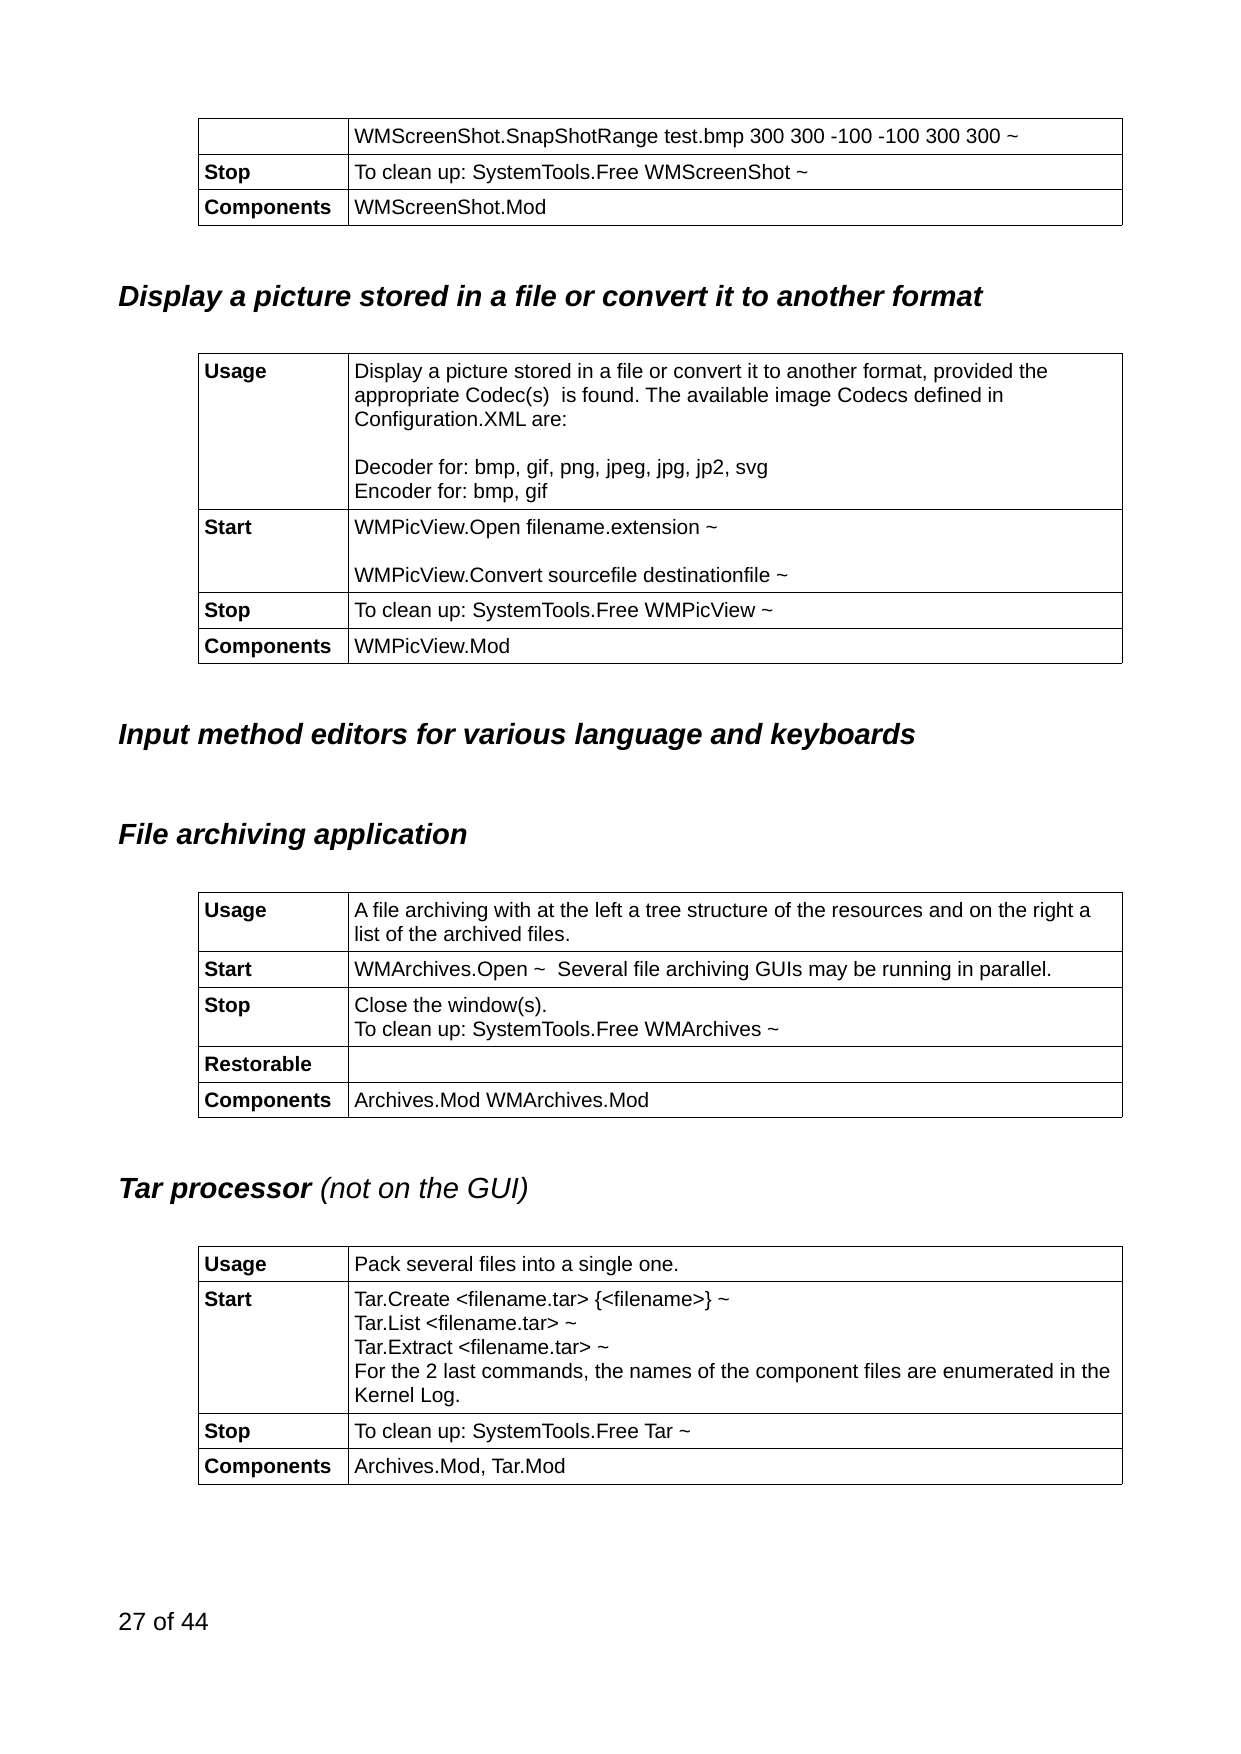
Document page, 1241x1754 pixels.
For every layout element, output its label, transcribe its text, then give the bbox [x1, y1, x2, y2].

table_cell [349, 1047, 1122, 1082]
table_cell Archives.Mod WMArchives.Mod [349, 1083, 1122, 1117]
table_header Usage [199, 893, 348, 951]
table_cell WMScreenShot.SnapShotRange test.bmp 300 300 -100 -100 300 300 ~ [349, 119, 1122, 154]
table_cell Archives.Mod, Tar.Mod [349, 1449, 1122, 1484]
table_cell WMScreenShot.Mod [349, 190, 1122, 225]
table_cell Tar.Create <filename.tar> {<filename>} ~ Tar.List <filename.tar> ~ Tar.Extract <filename.tar> ~ For the 2 last commands, the names of the component files are enumerated in the Kernel Log. [349, 1282, 1122, 1413]
table_cell To clean up: SystemTools.Free WMPicView ~ [349, 593, 1122, 628]
table_cell Components [199, 629, 348, 663]
table_cell Stop [199, 1414, 348, 1448]
table_header Pack several files into a single one. [349, 1247, 1122, 1281]
table_cell Components [199, 1449, 348, 1484]
table_header Display a picture stored in a file or convert it to another format, provided the appropriate Codec(s) is found. The available image Codecs defined in Configuration.XML are: Decoder for: bmp, gif, png, jpeg, jpg, jp2, svg Encoder for: bmp, gif [349, 354, 1122, 509]
table_cell Close the window(s). To clean up: SystemTools.Free WMArchives ~ [349, 988, 1122, 1046]
table_cell Components [199, 1083, 348, 1117]
table_cell WMPicView.Mod [349, 629, 1122, 663]
subtitle Tar processor (not on the GUI) [118, 1171, 1122, 1204]
table_cell WMArchives.Open ~ Several file archiving GUIs may be running in parallel. [349, 952, 1122, 987]
table_cell Restorable [199, 1047, 348, 1082]
table_header Usage [199, 1247, 348, 1281]
subtitle File archiving application [118, 817, 1122, 850]
table_cell Start [199, 510, 348, 592]
table_cell To clean up: SystemTools.Free WMScreenShot ~ [349, 155, 1122, 189]
table_header A file archiving with at the left a tree structure of the resources and on the right a list of the archived files. [349, 893, 1122, 951]
table_cell Stop [199, 155, 348, 189]
subtitle Input method editors for various language and keyboards [118, 717, 1122, 751]
table_cell Components [199, 190, 348, 225]
table_cell [199, 119, 348, 154]
table_cell Start [199, 1282, 348, 1413]
table_cell Stop [199, 988, 348, 1046]
subtitle Display a picture stored in a file or convert it to another format [118, 278, 1122, 312]
table_cell To clean up: SystemTools.Free Tar ~ [349, 1414, 1122, 1448]
table_cell WMPicView.Open filename.extension ~ WMPicView.Convert sourcefile destinationfile ~ [349, 510, 1122, 592]
table_header Usage [199, 354, 348, 509]
table_cell Start [199, 952, 348, 987]
table_cell Stop [199, 593, 348, 628]
